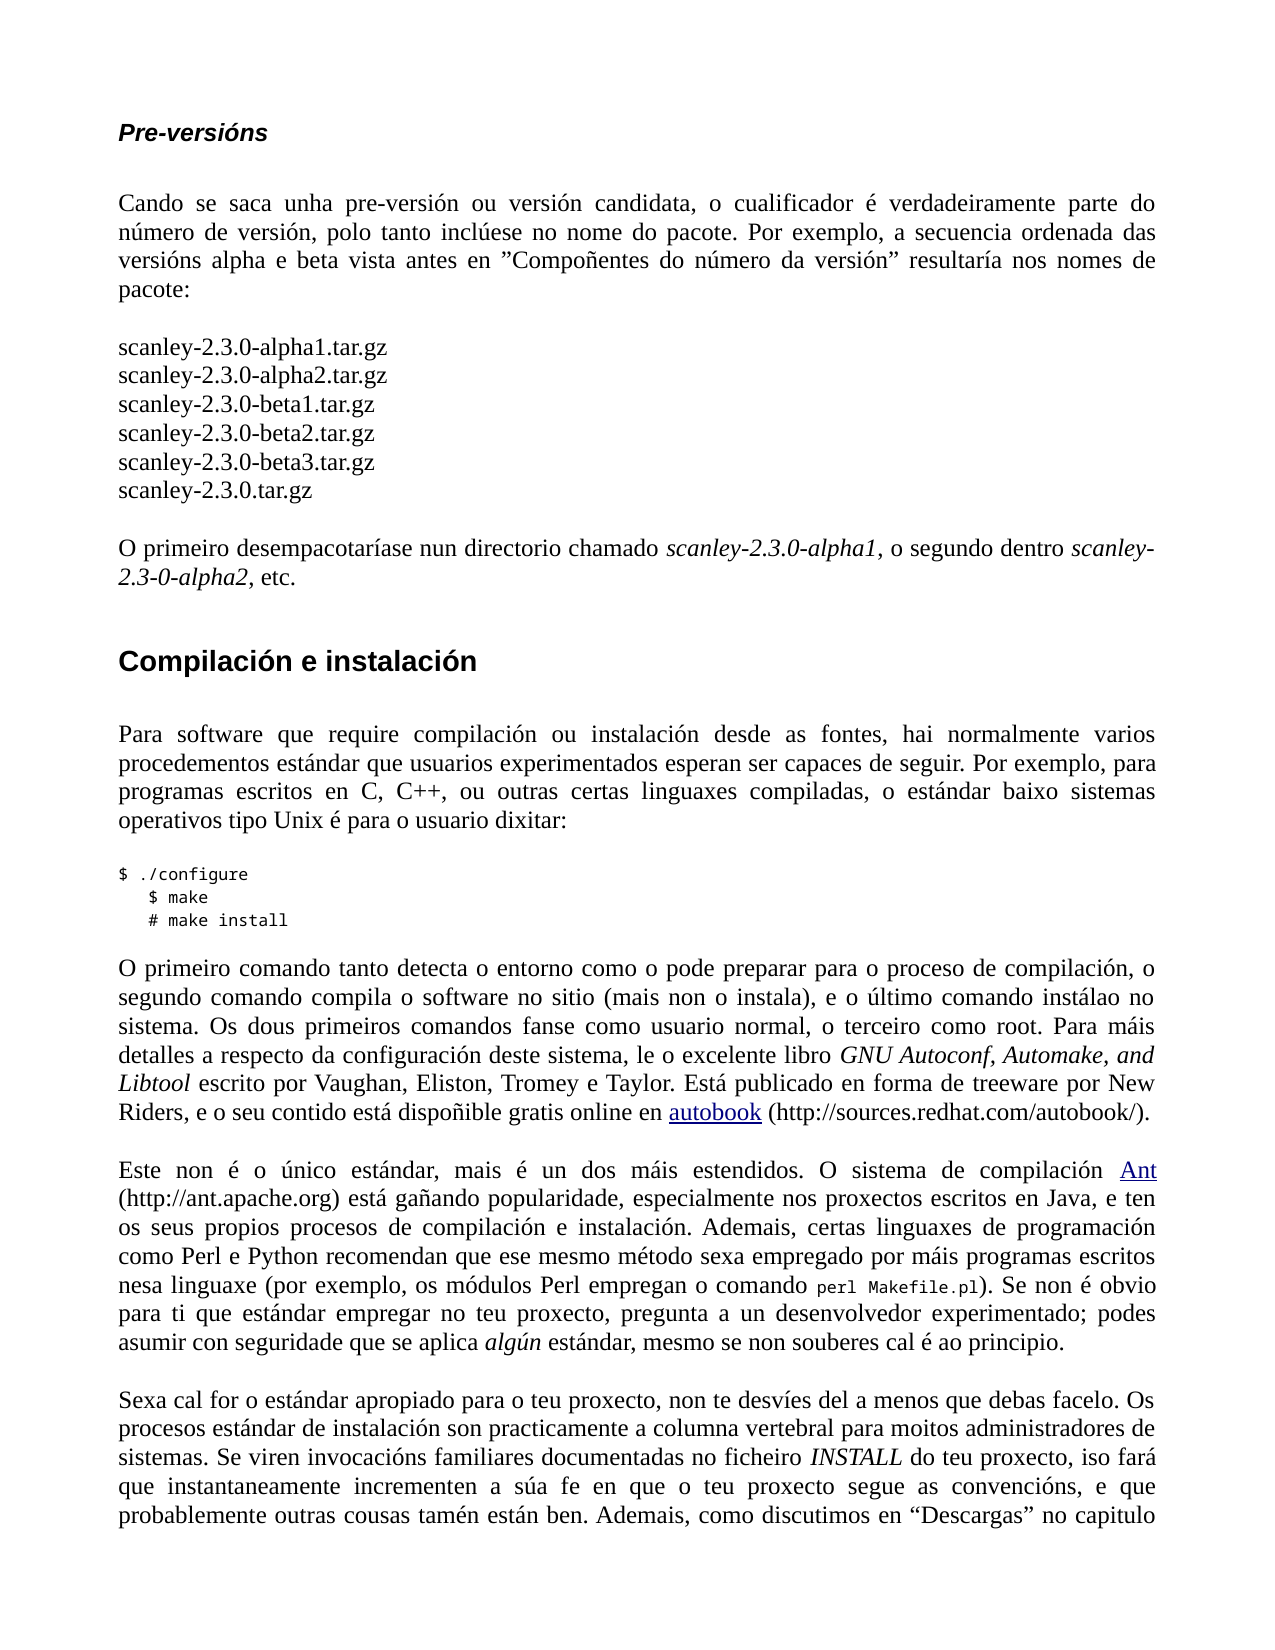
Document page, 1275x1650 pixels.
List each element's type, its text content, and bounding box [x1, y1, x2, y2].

text $ make [118, 885, 1157, 908]
text scanley-2.3.0-beta3.tar.gz [118, 447, 1157, 475]
text scanley-2.3.0-alpha1.tar.gz [118, 332, 1157, 360]
subtitle Pre-versións [118, 118, 1157, 147]
text scanley-2.3.0-beta1.tar.gz [118, 389, 1157, 418]
subtitle Compilación e instalación [118, 644, 1157, 678]
text # make install [118, 908, 1157, 931]
text scanley-2.3.0-beta2.tar.gz [118, 418, 1157, 447]
text scanley-2.3.0.tar.gz [118, 475, 1157, 504]
text scanley-2.3.0-alpha2.tar.gz [118, 360, 1157, 389]
text Sexa cal for o estándar apropiado para o teu proxecto, non te desvíes del a menos que debas facelo. Os procesos estándar de instalación son practicamente a columna vertebral para moitos administradores de sistemas. Se viren invocacións familiares documentadas no ficheiro INSTALL do teu proxecto, iso fará que instantaneamente incrementen a súa fe en que o teu proxecto segue as convencións, e que probablemente outras cousas tamén están ben. Ademais, como discutimos en “Descargas” no capitulo [118, 1385, 1157, 1528]
text O primeiro comando tanto detecta o entorno como o pode preparar para o proceso de compilación, o segundo comando compila o software no sitio (mais non o instala), e o último comando instálao no sistema. Os dous primeiros comandos fanse como usuario normal, o terceiro como root. Para máis detalles a respecto da configuración deste sistema, le o excelente libro GNU Autoconf, Automake, and Libtool escrito por Vaughan, Eliston, Tromey e Taylor. Está publicado en forma de treeware por New Riders, e o seu contido está dispoñible gratis online en autobook (http://sources.redhat.com/autobook/). [118, 953, 1157, 1126]
text Cando se saca unha pre-versión ou versión candidata, o cualificador é verdadeiramente parte do número de versión, polo tanto inclúese no nome do pacote. Por exemplo, a secuencia ordenada das versións alpha e beta vista antes en ”Compoñentes do número da versión” resultaría nos nomes de pacote: [118, 188, 1157, 303]
text Este non é o único estándar, mais é un dos máis estendidos. O sistema de compilación Ant (http://ant.apache.org) está gañando popularidade, especialmente nos proxectos escritos en Java, e ten os seus propios procesos de compilación e instalación. Ademais, certas linguaxes de programación como Perl e Python recomendan que ese mesmo método sexa empregado por máis programas escritos nesa linguaxe (por exemplo, os módulos Perl empregan o comando perl Makefile.pl). Se non é obvio para ti que estándar empregar no teu proxecto, pregunta a un desenvolvedor experimentado; podes asumir con seguridade que se aplica algún estándar, mesmo se non souberes cal é ao principio. [118, 1155, 1157, 1356]
text $ ./configure [118, 863, 1157, 885]
text O primeiro desempacotaríase nun directorio chamado scanley-2.3.0-alpha1, o segundo dentro scanley-2.3-0-alpha2, etc. [118, 533, 1157, 590]
text Para software que require compilación ou instalación desde as fontes, hai normalmente varios procedementos estándar que usuarios experimentados esperan ser capaces de seguir. Por exemplo, para programas escritos en C, C++, ou outras certas linguaxes compiladas, o estándar baixo sistemas operativos tipo Unix é para o usuario dixitar: [118, 719, 1157, 834]
